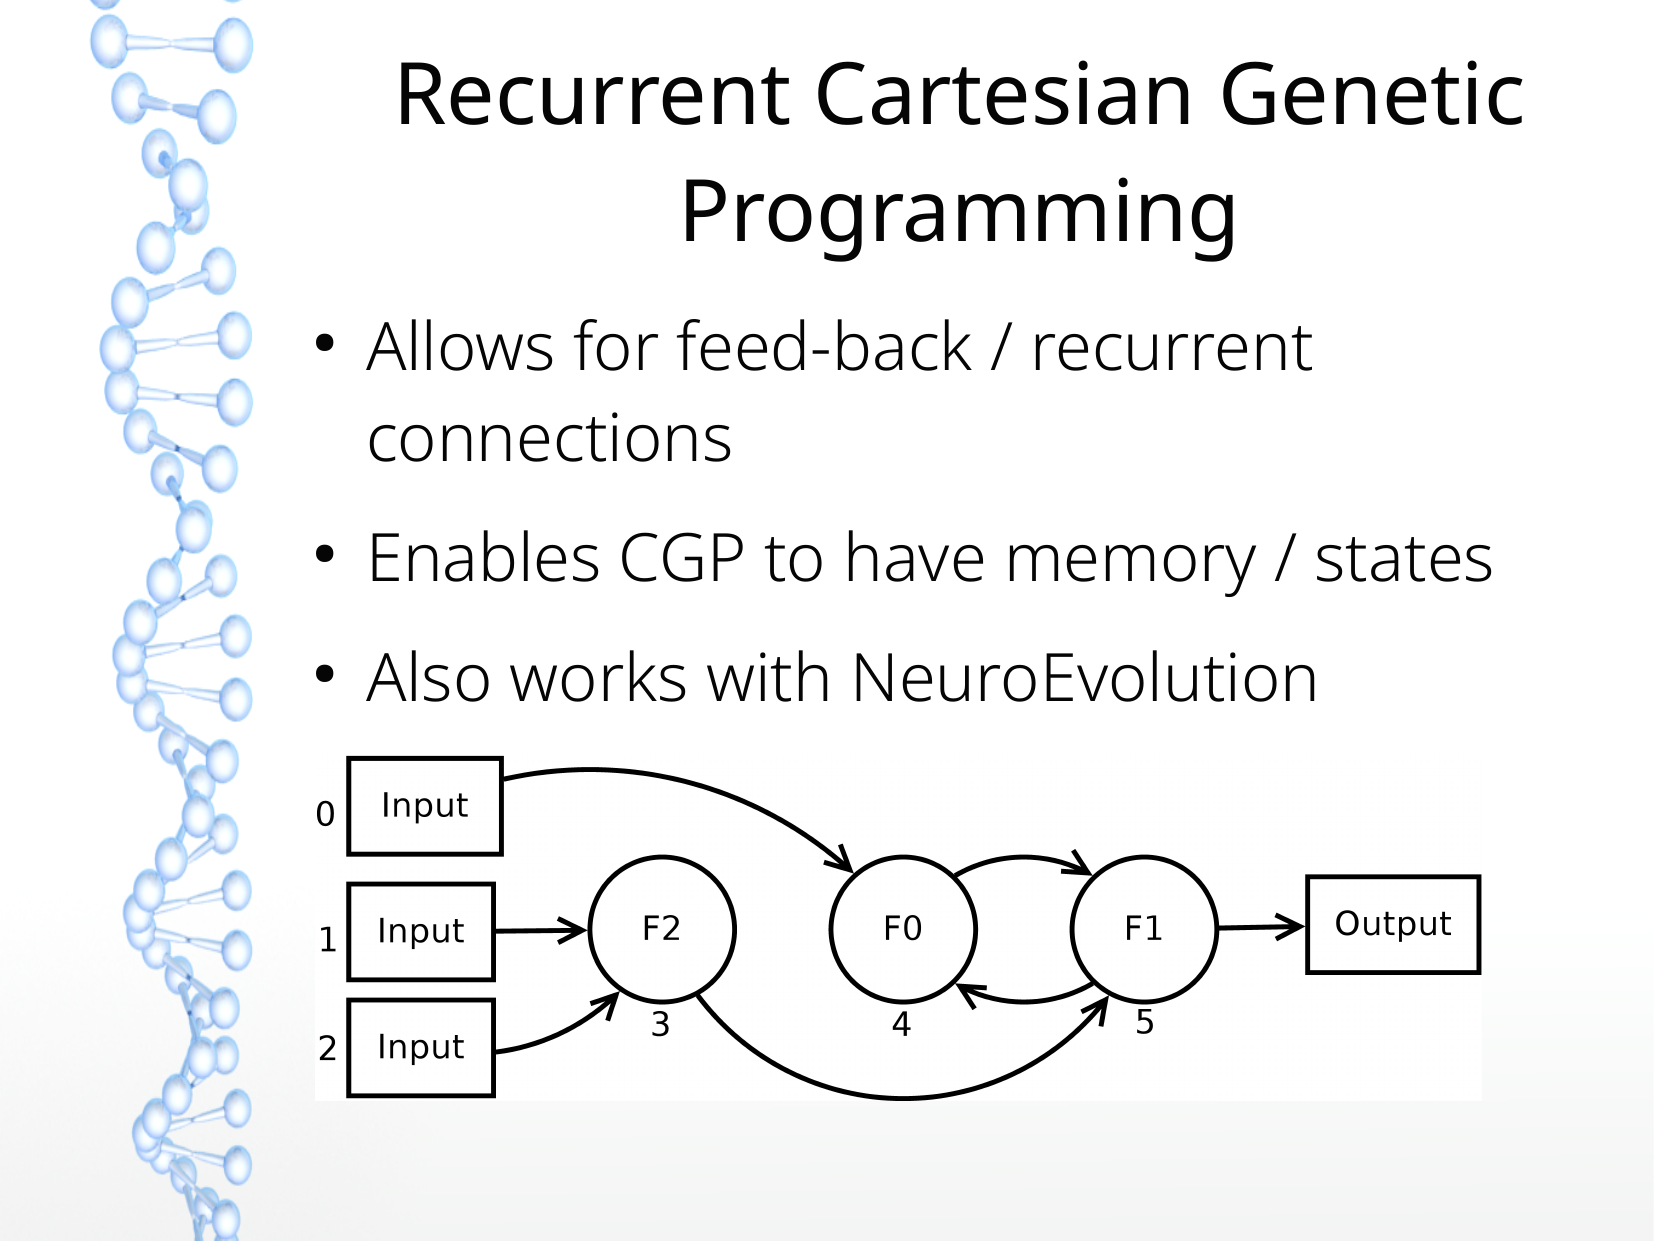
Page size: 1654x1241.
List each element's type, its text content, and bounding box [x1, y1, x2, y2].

picture [0, 0, 1654, 1241]
title Recurrent Cartesian Genetic Programming [295, 47, 1624, 252]
list Allows for feed-back / recurrent connections Enables CGP to have memory / states Also works with NeuroEvolution [295, 299, 1624, 1019]
